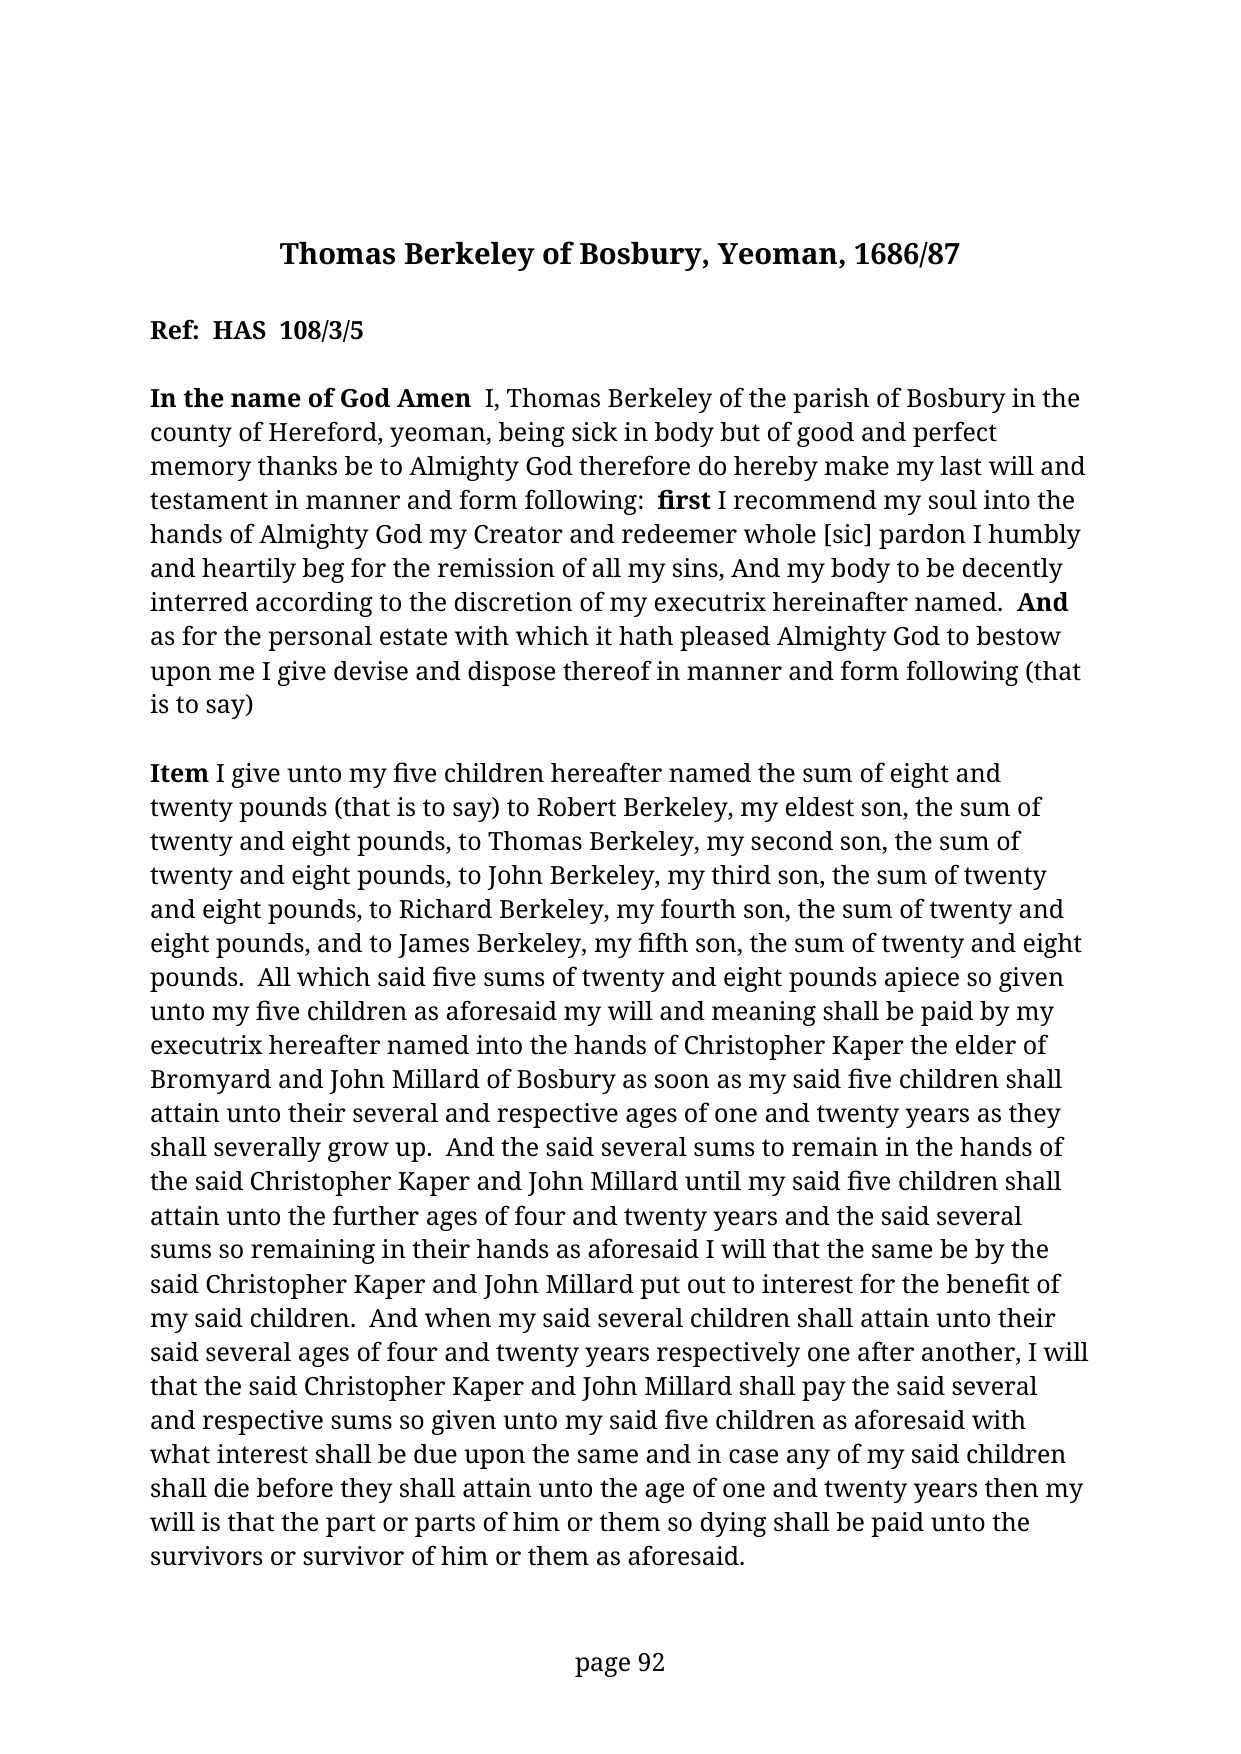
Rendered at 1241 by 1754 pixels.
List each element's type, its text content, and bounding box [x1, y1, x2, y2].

text Thomas Berkeley of Bosbury, Yeoman, 1686/87 [150, 233, 1090, 273]
text Ref: HAS 108/3/5 [150, 312, 1090, 347]
text In the name of God Amen I, Thomas Berkeley of the parish of Bosbury in the county of Hereford, yeoman, being sick in body but of good and perfect memory thanks be to Almighty God therefore do hereby make my last will and testament in manner and form following: first I recommend my soul into the hands of Almighty God my Creator and redeemer whole [sic] pardon I humbly and heartily beg for the remission of all my sins, And my body to be decently interred according to the discretion of my executrix hereinafter named. And as for the personal estate with which it hath pleased Almighty God to bestow upon me I give devise and dispose thereof in manner and form following (that is to say) [150, 381, 1090, 721]
text Item I give unto my five children hereafter named the sum of eight and twenty pounds (that is to say) to Robert Berkeley, my eldest son, the sum of twenty and eight pounds, to Thomas Berkeley, my second son, the sum of twenty and eight pounds, to John Berkeley, my third son, the sum of twenty and eight pounds, to Richard Berkeley, my fourth son, the sum of twenty and eight pounds, and to James Berkeley, my fifth son, the sum of twenty and eight pounds. All which said five sums of twenty and eight pounds apiece so given unto my five children as aforesaid my will and meaning shall be paid by my executrix hereafter named into the hands of Christopher Kaper the elder of Bromyard and John Millard of Bosbury as soon as my said five children shall attain unto their several and respective ages of one and twenty years as they shall severally grow up. And the said several sums to remain in the hands of the said Christopher Kaper and John Millard until my said five children shall attain unto the further ages of four and twenty years and the said several sums so remaining in their hands as aforesaid I will that the same be by the said Christopher Kaper and John Millard put out to interest for the benefit of my said children. And when my said several children shall attain unto their said several ages of four and twenty years respectively one after another, I will that the said Christopher Kaper and John Millard shall pay the said several and respective sums so given unto my said five children as aforesaid with what interest shall be due upon the same and in case any of my said children shall die before they shall attain unto the age of one and twenty years then my will is that the part or parts of him or them so dying shall be paid unto the survivors or survivor of him or them as aforesaid. [150, 755, 1090, 1573]
